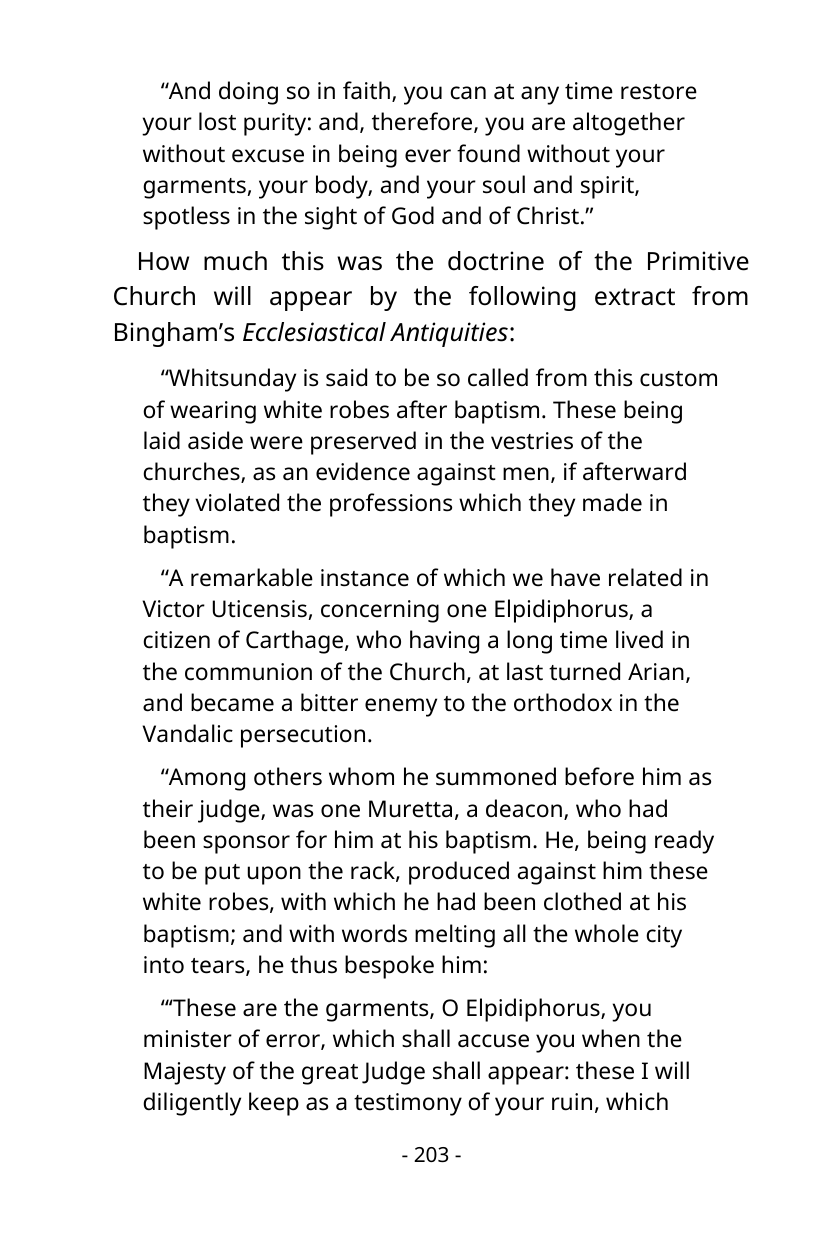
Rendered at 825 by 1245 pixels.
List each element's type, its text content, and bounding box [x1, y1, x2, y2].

text “Among others whom he summoned before him as their judge, was one Muretta, a deacon, who had been sponsor for him at his baptism. He, being ready to be put upon the rack, produced against him these white robes, with which he had been clothed at his baptism; and with words melting all the whole city into tears, he thus bespoke him: [142, 761, 720, 980]
text “A remarkable instance of which we have related in Victor Uticensis, concerning one Elpidiphorus, a citizen of Carthage, who having a long time lived in the communion of the Church, at last turned Arian, and became a bitter enemy to the orthodox in the Vandalic persecution. [142, 562, 720, 749]
text How much this was the doctrine of the Primitive Church will appear by the following extract from Bingham’s Ecclesiastical Antiquities: [112, 243, 750, 349]
text “‘These are the garments, O Elpidiphorus, you minister of error, which shall accuse you when the Majesty of the great Judge shall appear: these I will diligently keep as a testimony of your ruin, which [142, 992, 720, 1117]
text “And doing so in faith, you can at any time restore your lost purity: and, therefore, you are altogether without excuse in being ever found without your garments, your body, and your soul and spirit, spotless in the sight of God and of Christ.” [142, 75, 720, 231]
text “Whitsunday is said to be so called from this custom of wearing white robes after baptism. These being laid aside were preserved in the vestries of the churches, as an evidence against men, if afterward they violated the professions which they made in baptism. [142, 362, 720, 550]
